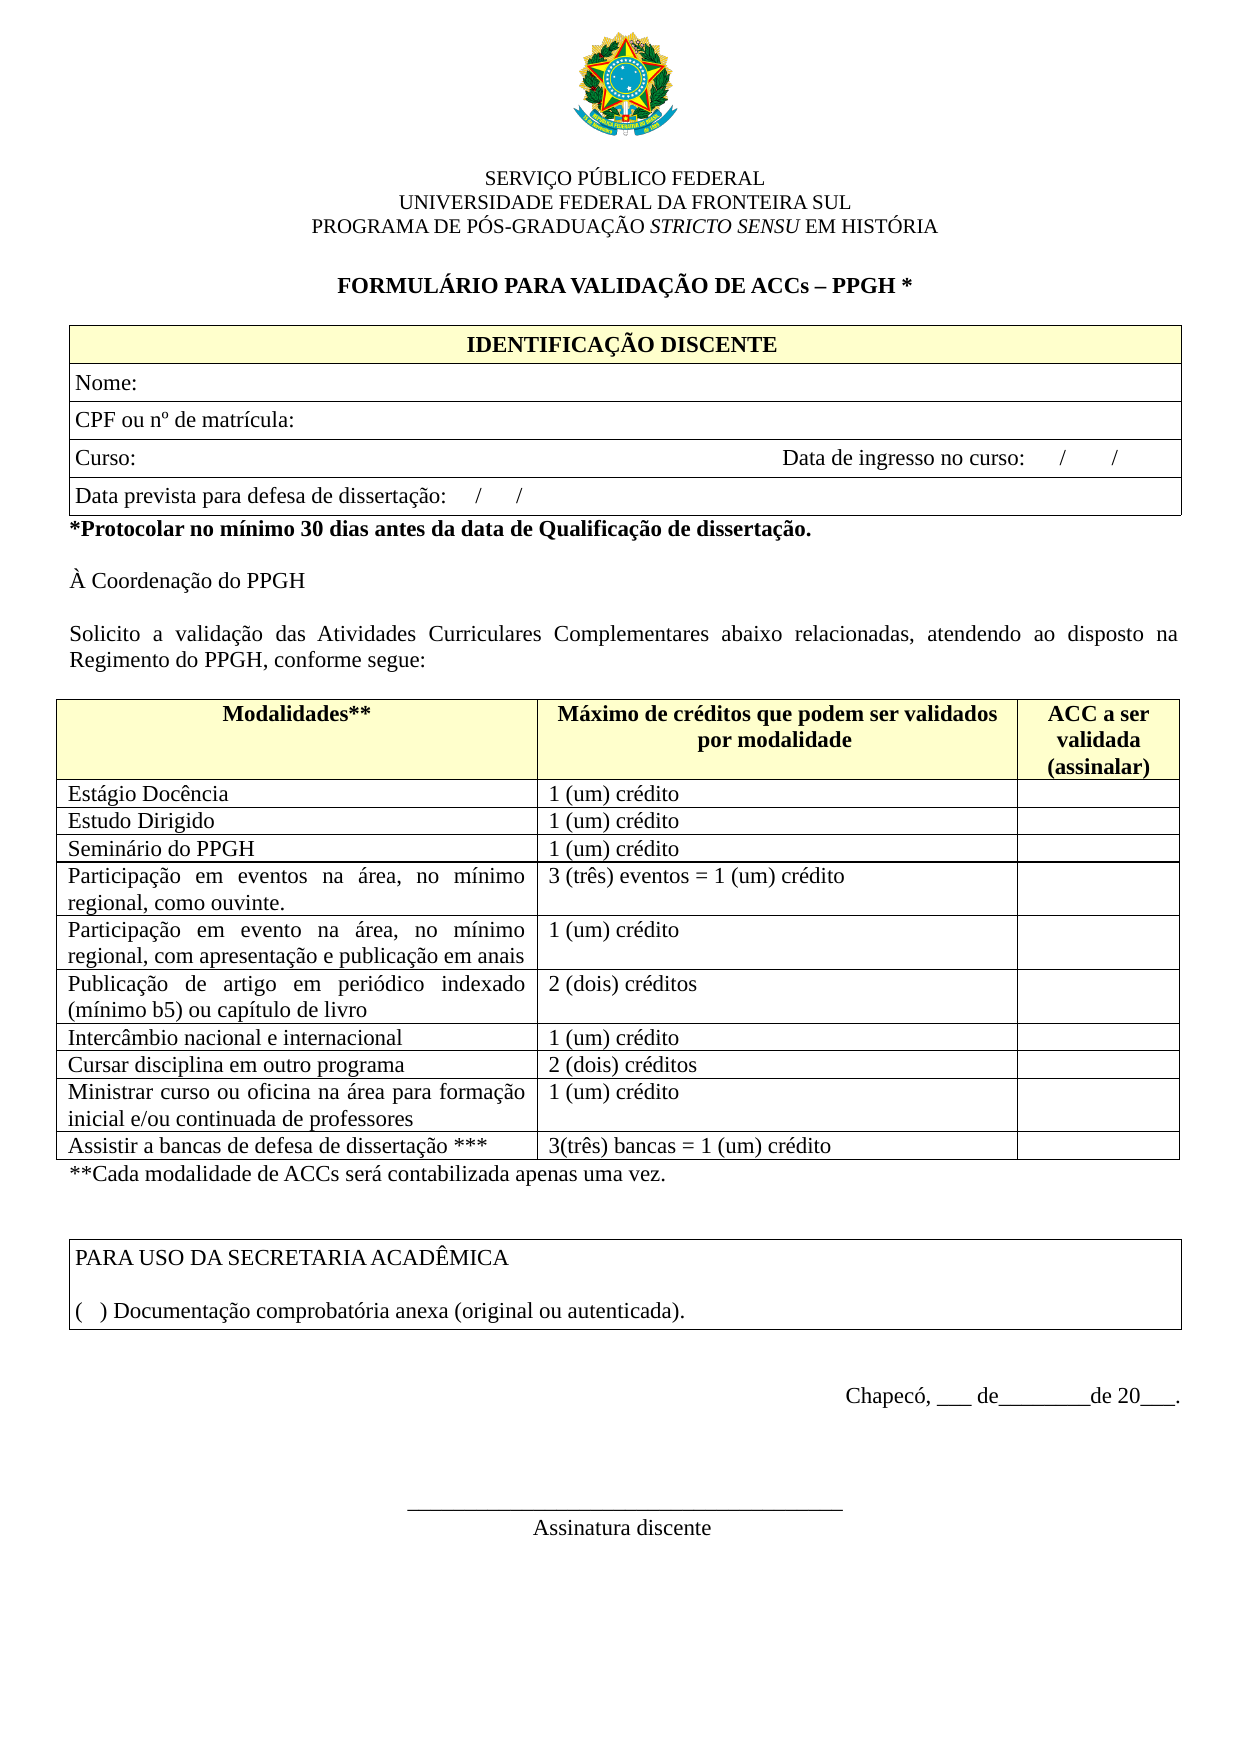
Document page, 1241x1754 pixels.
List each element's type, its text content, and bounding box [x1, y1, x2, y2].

table_cell 1 (um) crédito [538, 1024, 1017, 1050]
table_header IDENTIFICAÇÃO DISCENTE [70, 326, 1181, 363]
table_cell [1018, 863, 1179, 915]
table_cell Assistir a bancas de defesa de dissertação *** [57, 1132, 537, 1158]
table_cell [1018, 1079, 1179, 1131]
table_cell 2 (dois) créditos [538, 970, 1017, 1023]
table_cell 3 (três) eventos = 1 (um) crédito [538, 863, 1017, 915]
table_header PARA USO DA SECRETARIA ACADÊMICA ( ) Documentação comprobatória anexa (original ou autenticada). [70, 1240, 1181, 1329]
table_cell [1018, 1024, 1179, 1050]
text Assinatura discente [69, 1514, 1181, 1540]
table_cell Seminário do PPGH [57, 835, 537, 861]
table_cell Nome: [70, 364, 1181, 401]
text ______________________________________ [69, 1487, 1181, 1514]
table_cell Participação em evento na área, no mínimo regional, com apresentação e publicação em anais [57, 916, 537, 969]
table_header ACC a ser validada (assinalar) [1018, 700, 1179, 779]
table_header Modalidades** [57, 700, 537, 779]
table_cell Cursar disciplina em outro programa [57, 1051, 537, 1077]
table_cell 1 (um) crédito [538, 1079, 1017, 1131]
table_cell Participação em eventos na área, no mínimo regional, como ouvinte. [57, 863, 537, 915]
table_cell [1018, 916, 1179, 969]
table_cell 1 (um) crédito [538, 916, 1017, 969]
table_cell 1 (um) crédito [538, 835, 1017, 861]
table_header Máximo de créditos que podem ser validados por modalidade [538, 700, 1017, 779]
table_cell Curso: Data de ingresso no curso: / / [70, 440, 1181, 477]
table_cell Estágio Docência [57, 780, 537, 807]
table_cell [1018, 970, 1179, 1023]
table_cell Ministrar curso ou oficina na área para formação inicial e/ou continuada de professores [57, 1079, 537, 1131]
picture [647, 115, 660, 128]
table_cell [1018, 835, 1179, 861]
picture [573, 32, 678, 136]
table_cell [1018, 808, 1179, 834]
table_cell Estudo Dirigido [57, 808, 537, 834]
table_cell 2 (dois) créditos [538, 1051, 1017, 1077]
table_cell Intercâmbio nacional e internacional [57, 1024, 537, 1050]
table_cell [1018, 1132, 1179, 1158]
text FORMULÁRIO PARA VALIDAÇÃO DE ACCs – PPGH * [69, 272, 1181, 298]
text **Cada modalidade de ACCs será contabilizada apenas uma vez. [69, 1159, 1181, 1186]
text *Protocolar no mínimo 30 dias antes da data de Qualificação de dissertação. [69, 516, 1181, 541]
table_cell [1018, 780, 1179, 807]
table_cell CPF ou nº de matrícula: [70, 402, 1181, 439]
text Chapecó, ___ de________de 20___. [69, 1382, 1181, 1408]
table_cell Publicação de artigo em periódico indexado (mínimo b5) ou capítulo de livro [57, 970, 537, 1023]
text Solicito a validação das Atividades Curriculares Complementares abaixo relacionadas, atendendo ao disposto na Regimento do PPGH, conforme segue: [69, 620, 1181, 673]
picture [641, 111, 678, 136]
text À Coordenação do PPGH [69, 567, 1181, 594]
table_cell [1018, 1051, 1179, 1077]
table_cell Data prevista para defesa de dissertação: / / [70, 478, 1181, 514]
table_cell 3(três) bancas = 1 (um) crédito [538, 1132, 1017, 1158]
table_cell 1 (um) crédito [538, 808, 1017, 834]
table_cell 1 (um) crédito [538, 780, 1017, 807]
